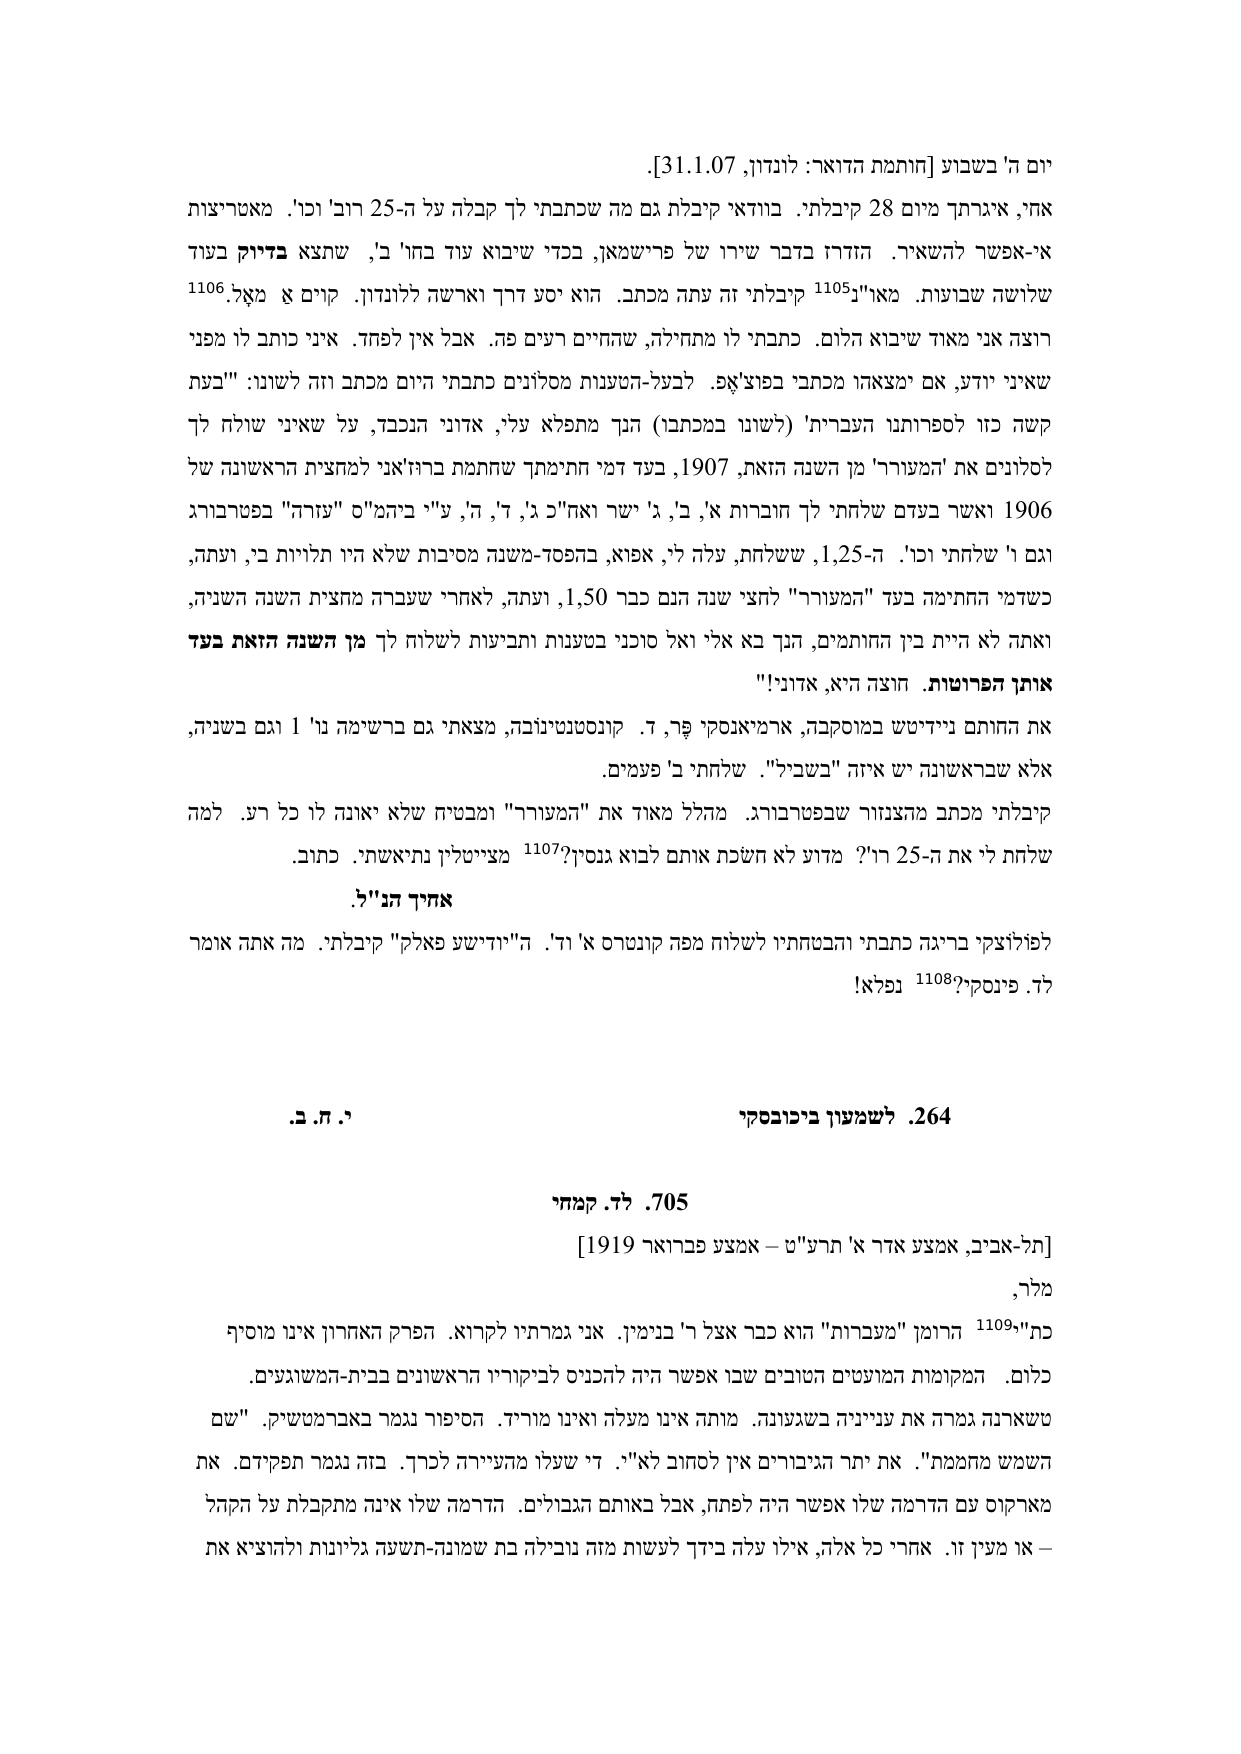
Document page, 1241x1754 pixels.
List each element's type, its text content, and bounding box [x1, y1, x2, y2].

text לפוֹלוֹצקי בריגה כתבתי והבטחתיו לשלוח מפה קונטרס א' וד'. ה"יודישע פאלק" קיבלתי. מה אתה אומר לד. פינסקי? נפלא! [187, 927, 1053, 1000]
text 705. לד. קמחי [187, 1187, 1053, 1216]
text קיבלתי מכתב מהצנזור שבפטרבורג. מהלל מאוד את "המעורר" ומבטיח שלא יאונה לו כל רע. למה שלחת לי את ה-25 רו'? מדוע לא חשׂכת אותם לבוא גנסין? מצייטלין נתיאשתי. כתוב. [187, 797, 1053, 870]
text מלר, כת"י הרומן "מעברות" הוא כבר אצל ר' בנימין. אני גמרתיו לקרוא. הפרק האחרון אינו מוסיף כלום. המקומות המועטים הטובים שבו אפשר היה להכניס לביקוריו הראשונים בבית-המשוגעים. טשארנה גמרה את ענייניה בשגעונה. מותה אינו מעלה ואינו מוריד. הסיפור נגמר באברמטשיק. "שם השמש מחממת". את יתר הגיבורים אין לסחוב לא"י. די שעלו מהעיירה לכרך. בזה נגמר תפקידם. את מארקוס עם הדרמה שלו אפשר היה לפתח, אבל באותם הגבולים. הדרמה שלו אינה מתקבלת על הקהל – או מעין זו. אחרי כל אלה, אילו עלה בידך לעשות מזה נובילה בת שמונה-תשעה גליונות ולהוציא את [187, 1273, 1053, 1561]
text 264. לשמעון ביכובסקי י. ח. ב. [187, 1101, 1053, 1129]
text יום ה' בשבוע [חותמת הדואר: לונדון, 31.1.07]. [187, 150, 1053, 179]
text אחיך הנ"ל. [187, 884, 528, 913]
text [תל-אביב, אמצע אדר א' תרע"ט – אמצע פברואר 1919] [187, 1230, 1053, 1259]
text את החותם ניידיטש במוסקבה, ארמיאנסקי פֶּר, ד. קונסטנטינוֹבה, מצאתי גם ברשימה נו' 1 וגם בשניה, אלא שבראשונה יש איזה "בשביל". שלחתי ב' פעמים. [187, 711, 1053, 783]
text אחי, איגרתך מיום 28 קיבלתי. בוודאי קיבלת גם מה שכתבתי לך קבלה על ה-25 רוב' וכו'. מאטריצות אי-אפשר להשאיר. הזדרז בדבר שירו של פרישמאן, בכדי שיבוא עוד בחו' ב', שתצא בדיוק בעוד שלושה שבועות. מאו"נ קיבלתי זה עתה מכתב. הוא יסע דרך וארשה ללונדון. קוים אַ מאָל. רוצה אני מאוד שיבוא הלום. כתבתי לו מתחילה, שהחיים רעים פה. אבל אין לפחד. איני כותב לו מפני שאיני יודע, אם ימצאהו מכתבי בפוצ'אֶפ. לבעל-הטענות מסלוֹנים כתבתי היום מכתב וזה לשונו: "'בעת קשה כזו לספרותנו העברית' (לשונו במכתבו) הנך מתפלא עלי, אדוני הנכבד, על שאיני שולח לך לסלונים את 'המעורר' מן השנה הזאת, 1907, בעד דמי חתימתך שחתמת ברוּז'אני למחצית הראשונה של 1906 ואשר בעדם שלחתי לך חוברות א', ב', ג' ישר ואח"כ ג', ד', ה', ע"י ביהמ"ס "עזרה" בפטרבורג וגם ו' שלחתי וכו'. ה-1,25, ששלחת, עלה לי, אפוא, בהפסד-משנה מסיבות שלא היו תלויות בי, ועתה, כשדמי החתימה בעד "המעורר" לחצי שנה הנם כבר 1,50, ועתה, לאחרי שעברה מחצית השנה השניה, ואתה לא היית בין החותמים, הנך בא אלי ואל סוכני בטענות ותביעות לשלוח לך מן השנה הזאת בעד אותן הפרוטות. חוצה היא, אדוני!" [187, 193, 1053, 697]
